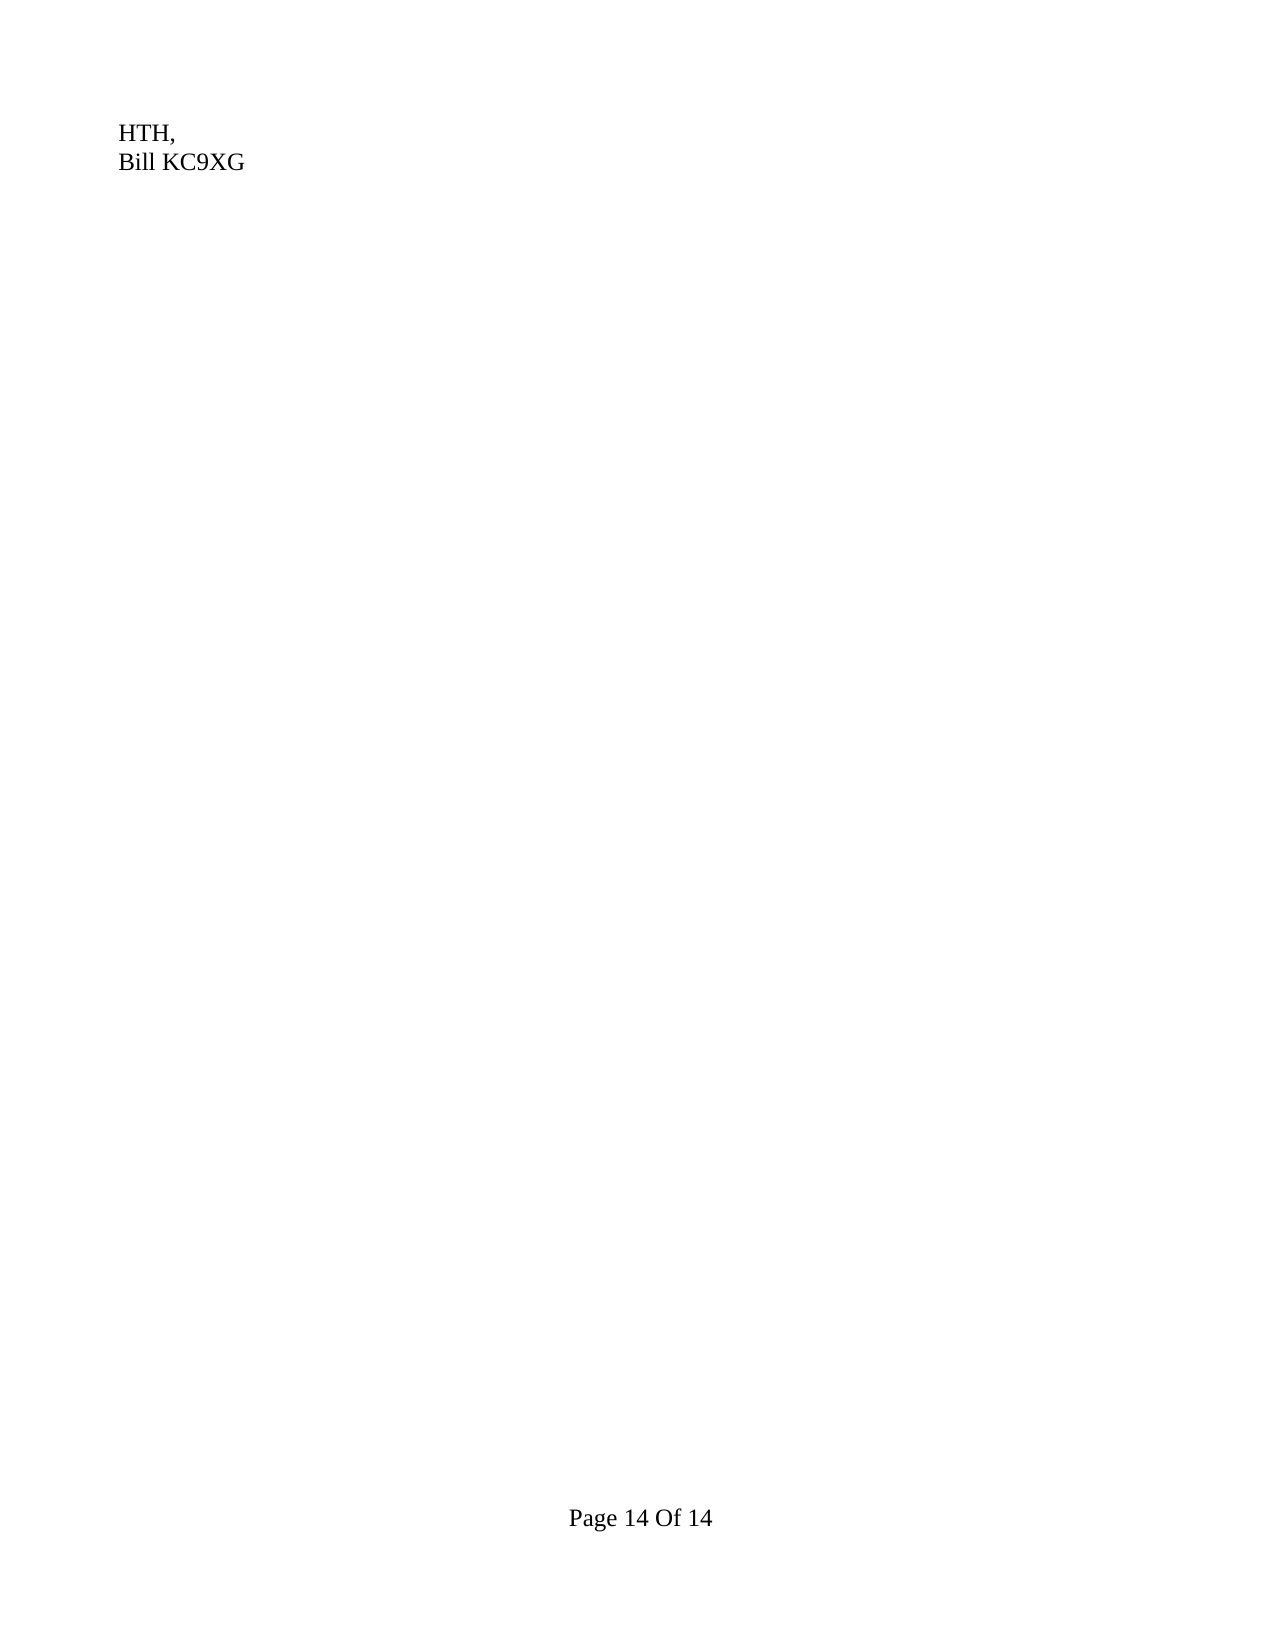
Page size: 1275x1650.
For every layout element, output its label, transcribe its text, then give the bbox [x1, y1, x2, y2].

text HTH, Bill KC9XG [118, 118, 1157, 176]
